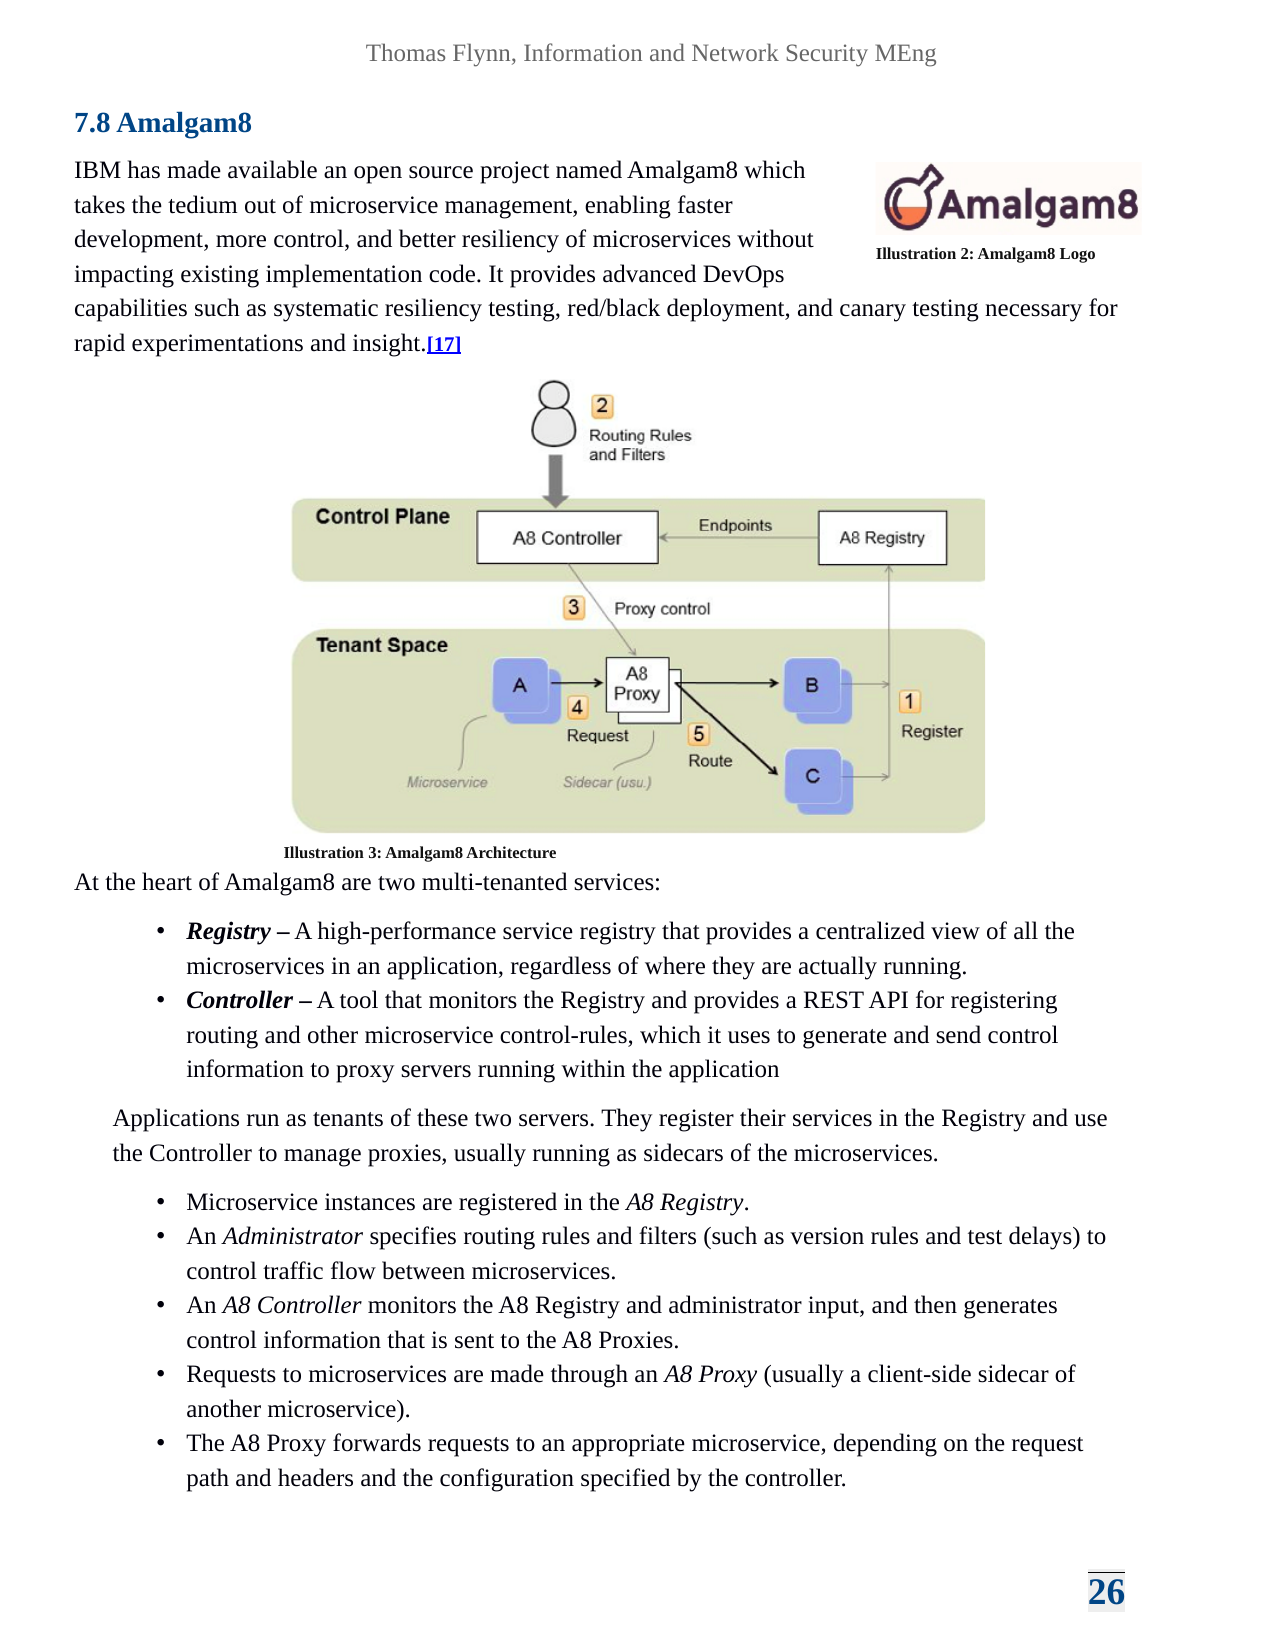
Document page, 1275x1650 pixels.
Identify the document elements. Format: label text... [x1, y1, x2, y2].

picture [875, 162, 1142, 235]
text Illustration 2: Amalgam8 Logo [876, 162, 1143, 263]
text Applications run as tenants of these two servers. They register their services in the Registry and use the Controller to manage proxies, usually running as sidecars of the microservices. [112, 1103, 1125, 1167]
text At the heart of Amalgam8 are two multi-tenanted services: [74, 867, 1125, 896]
text IBM has made available an open source project named Amalgam8 which takes the tedium out of microservice management, enabling faster development, more control, and better resiliency of microservices without impacting existing implementation code. It provides advanced DevOps capabilities such as systematic resiliency testing, red/black deployment, and canary testing necessary for rapid experimentations and insight.[17] [74, 149, 1143, 356]
list Controller – A tool that monitors the Registry and provides a REST API for registering routing and other microservice control-rules, which it uses to generate and send control information to proxy servers running within the application [156, 985, 1125, 1083]
list Registry – A high-performance service registry that provides a centralized view of all the microservices in an application, regardless of where they are actually running. [156, 916, 1125, 979]
text Illustration 3: Amalgam8 Architecture [283, 834, 985, 862]
subtitle 7.8 Amalgam8 [74, 105, 1125, 138]
list An Administrator specifies routing rules and filters (such as version rules and test delays) to control traffic flow between microservices. [156, 1221, 1125, 1284]
picture [283, 379, 986, 834]
list The A8 Proxy forwards requests to an appropriate microservice, depending on the request path and headers and the configuration specified by the controller. [156, 1428, 1125, 1491]
list Microservice instances are registered in the A8 Registry. [156, 1187, 1125, 1216]
list Requests to microservices are made through an A8 Proxy (usually a client-side sidecar of another microservice). [156, 1359, 1125, 1422]
list An A8 Controller monitors the A8 Registry and administrator input, and then generates control information that is sent to the A8 Proxies. [156, 1290, 1125, 1353]
